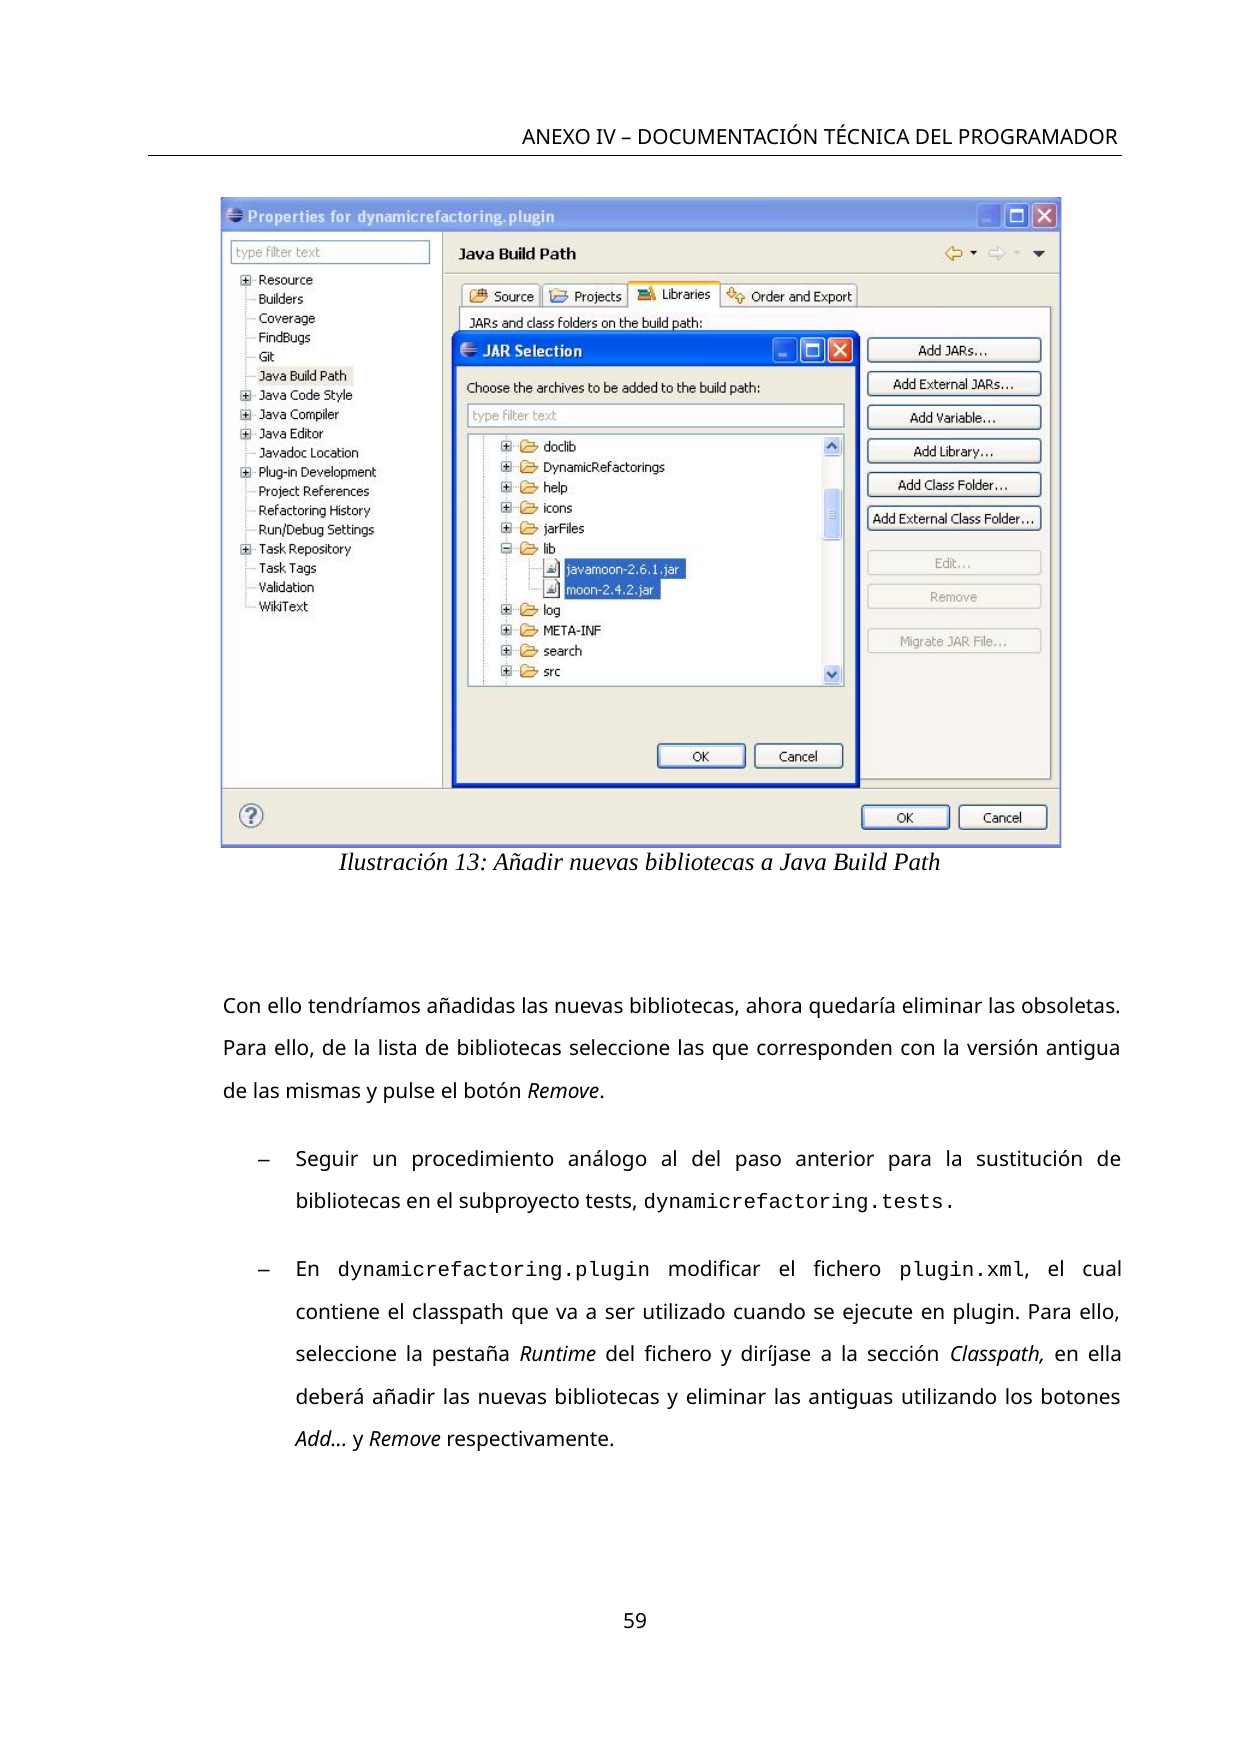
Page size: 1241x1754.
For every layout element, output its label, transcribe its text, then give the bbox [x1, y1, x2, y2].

list Seguir un procedimiento análogo al del paso anterior para la sustitución de bibliotecas en el subproyecto tests, dynamicrefactoring.tests. [258, 1144, 1122, 1215]
picture [220, 197, 1062, 848]
list En dynamicrefactoring.plugin modificar el fichero plugin.xml, el cual contiene el classpath que va a ser utilizado cuando se ejecute en plugin. Para ello, seleccione la pestaña Runtime del fichero y diríjase a la sección Classpath, en ella deberá añadir las nuevas bibliotecas y eliminar las antiguas utilizando los botones Add... y Remove respectivamente. [258, 1254, 1122, 1453]
list Con ello tendríamos añadidas las nuevas bibliotecas, ahora quedaría eliminar las obsoletas. Para ello, de la lista de bibliotecas seleccione las que corresponden con la versión antigua de las mismas y pulse el botón Remove. [221, 991, 1122, 1104]
list Ilustración 13: Añadir nuevas bibliotecas a Java Build Path [220, 848, 1061, 876]
